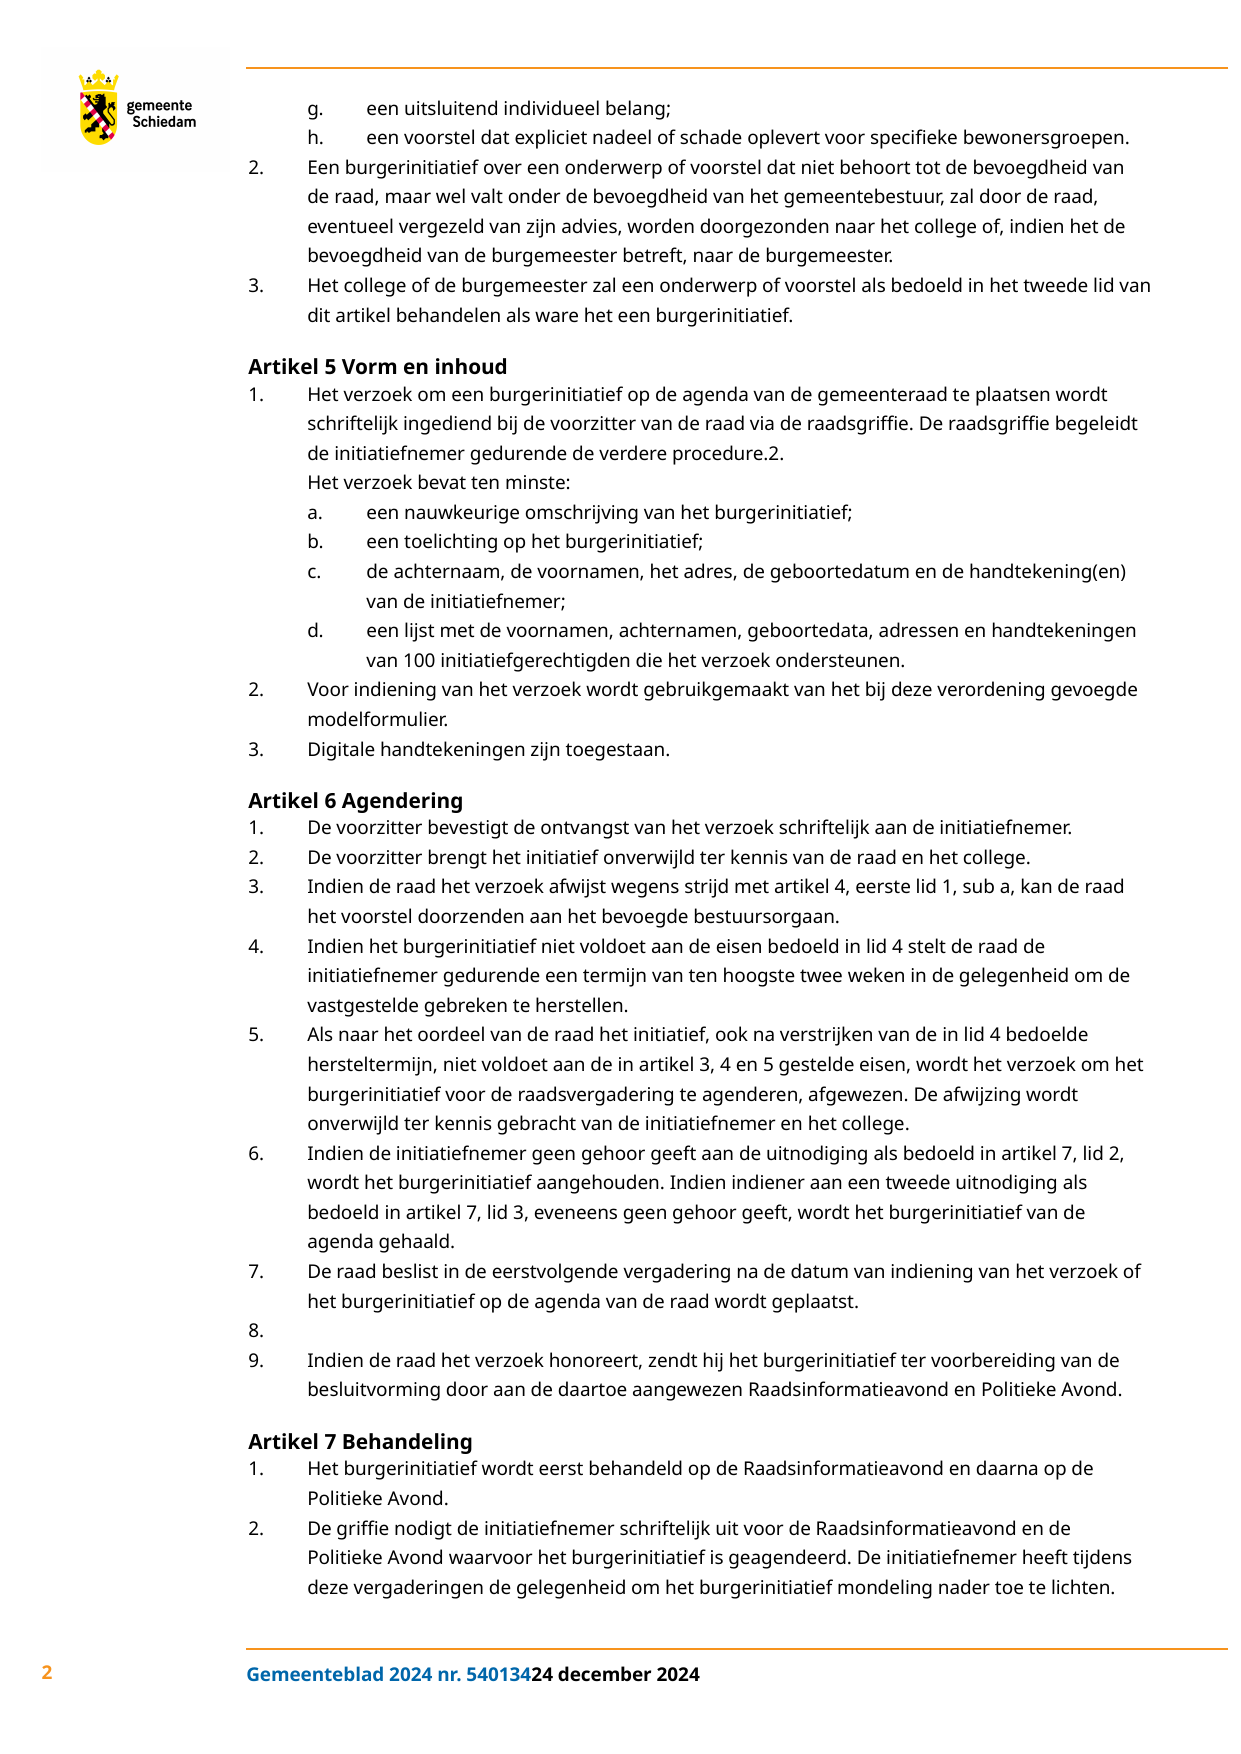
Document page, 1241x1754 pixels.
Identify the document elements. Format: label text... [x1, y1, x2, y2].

list De voorzitter brengt het initiatief onverwijld ter kennis van de raad en het college. [248, 844, 1152, 870]
list Een burgerinitiatief over een onderwerp of voorstel dat niet behoort tot de bevoegdheid van de raad, maar wel valt onder de bevoegdheid van het gemeentebestuur, zal door de raad, eventueel vergezeld van zijn advies, worden doorgezonden naar het college of, indien het de bevoegdheid van de burgemeester betreft, naar de burgemeester. [248, 154, 1152, 268]
text Artikel 6 Agendering [248, 786, 1152, 814]
text Artikel 7 Behandeling [248, 1427, 1152, 1456]
list Indien de initiatiefnemer geen gehoor geeft aan de uitnodiging als bedoeld in artikel 7, lid 2, wordt het burgerinitiatief aangehouden. Indien indiener aan een tweede uitnodiging als bedoeld in artikel 7, lid 3, eveneens geen gehoor geeft, wordt het burgerinitiatief van de agenda gehaald. [248, 1140, 1152, 1254]
list Het burgerinitiatief wordt eerst behandeld op de Raadsinformatieavond en daarna op de Politieke Avond. [248, 1456, 1152, 1511]
list Het verzoek bevat ten minste: [248, 469, 1152, 495]
list Indien de raad het verzoek afwijst wegens strijd met artikel 4, eerste lid 1, sub a, kan de raad het voorstel doorzenden aan het bevoegde bestuursorgaan. [248, 874, 1152, 929]
list een nauwkeurige omschrijving van het burgerinitiatief; [307, 499, 1152, 525]
list Het verzoek om een burgerinitiatief op de agenda van de gemeenteraad te plaatsen wordt schriftelijk ingediend bij de voorzitter van de raad via de raadsgriffie. De raadsgriffie begeleidt de initiatiefnemer gedurende de verdere procedure.2. [248, 381, 1152, 466]
list Indien de raad het verzoek honoreert, zendt hij het burgerinitiatief ter voorbereiding van de besluitvorming door aan de daartoe aangewezen Raadsinformatieavond en Politieke Avond. [248, 1347, 1152, 1402]
list De raad beslist in de eerstvolgende vergadering na de datum van indiening van het verzoek of het burgerinitiatief op de agenda van de raad wordt geplaatst. [248, 1258, 1152, 1314]
list een toelichting op het burgerinitiatief; [307, 529, 1152, 554]
list de achternaam, de voornamen, het adres, de geboortedatum en de handtekening(en) van de initiatiefnemer; [307, 558, 1152, 613]
text Artikel 5 Vorm en inhoud [248, 352, 1152, 381]
list De voorzitter bevestigt de ontvangst van het verzoek schriftelijk aan de initiatiefnemer. [248, 814, 1152, 840]
list een lijst met de voornamen, achternamen, geboortedata, adressen en handtekeningen van 100 initiatiefgerechtigden die het verzoek ondersteunen. [307, 617, 1152, 673]
list een voorstel dat expliciet nadeel of schade oplevert voor specifieke bewonersgroepen. [307, 124, 1152, 150]
list Indien het burgerinitiatief niet voldoet aan de eisen bedoeld in lid 4 stelt de raad de initiatiefnemer gedurende een termijn van ten hoogste twee weken in de gelegenheid om de vastgestelde gebreken te herstellen. [248, 933, 1152, 1018]
list een uitsluitend individueel belang; [307, 95, 1152, 121]
list Voor indiening van het verzoek wordt gebruikgemaakt van het bij deze verordening gevoegde modelformulier. [248, 677, 1152, 732]
list Het college of de burgemeester zal een onderwerp of voorstel als bedoeld in het tweede lid van dit artikel behandelen als ware het een burgerinitiatief. [248, 272, 1152, 328]
list Als naar het oordeel van de raad het initiatief, ook na verstrijken van de in lid 4 bedoelde hersteltermijn, niet voldoet aan de in artikel 3, 4 en 5 gestelde eisen, wordt het verzoek om het burgerinitiatief voor de raadsvergadering te agenderen, afgewezen. De afwijzing wordt onverwijld ter kennis gebracht van de initiatiefnemer en het college. [248, 1022, 1152, 1136]
list Digitale handtekeningen zijn toegestaan. [248, 736, 1152, 761]
list De griffie nodigt de initiatiefnemer schriftelijk uit voor de Raadsinformatieavond en de Politieke Avond waarvoor het burgerinitiatief is geagendeerd. De initiatiefnemer heeft tijdens deze vergaderingen de gelegenheid om het burgerinitiatief mondeling nader toe te lichten. [248, 1515, 1152, 1599]
picture [41, 47, 231, 172]
